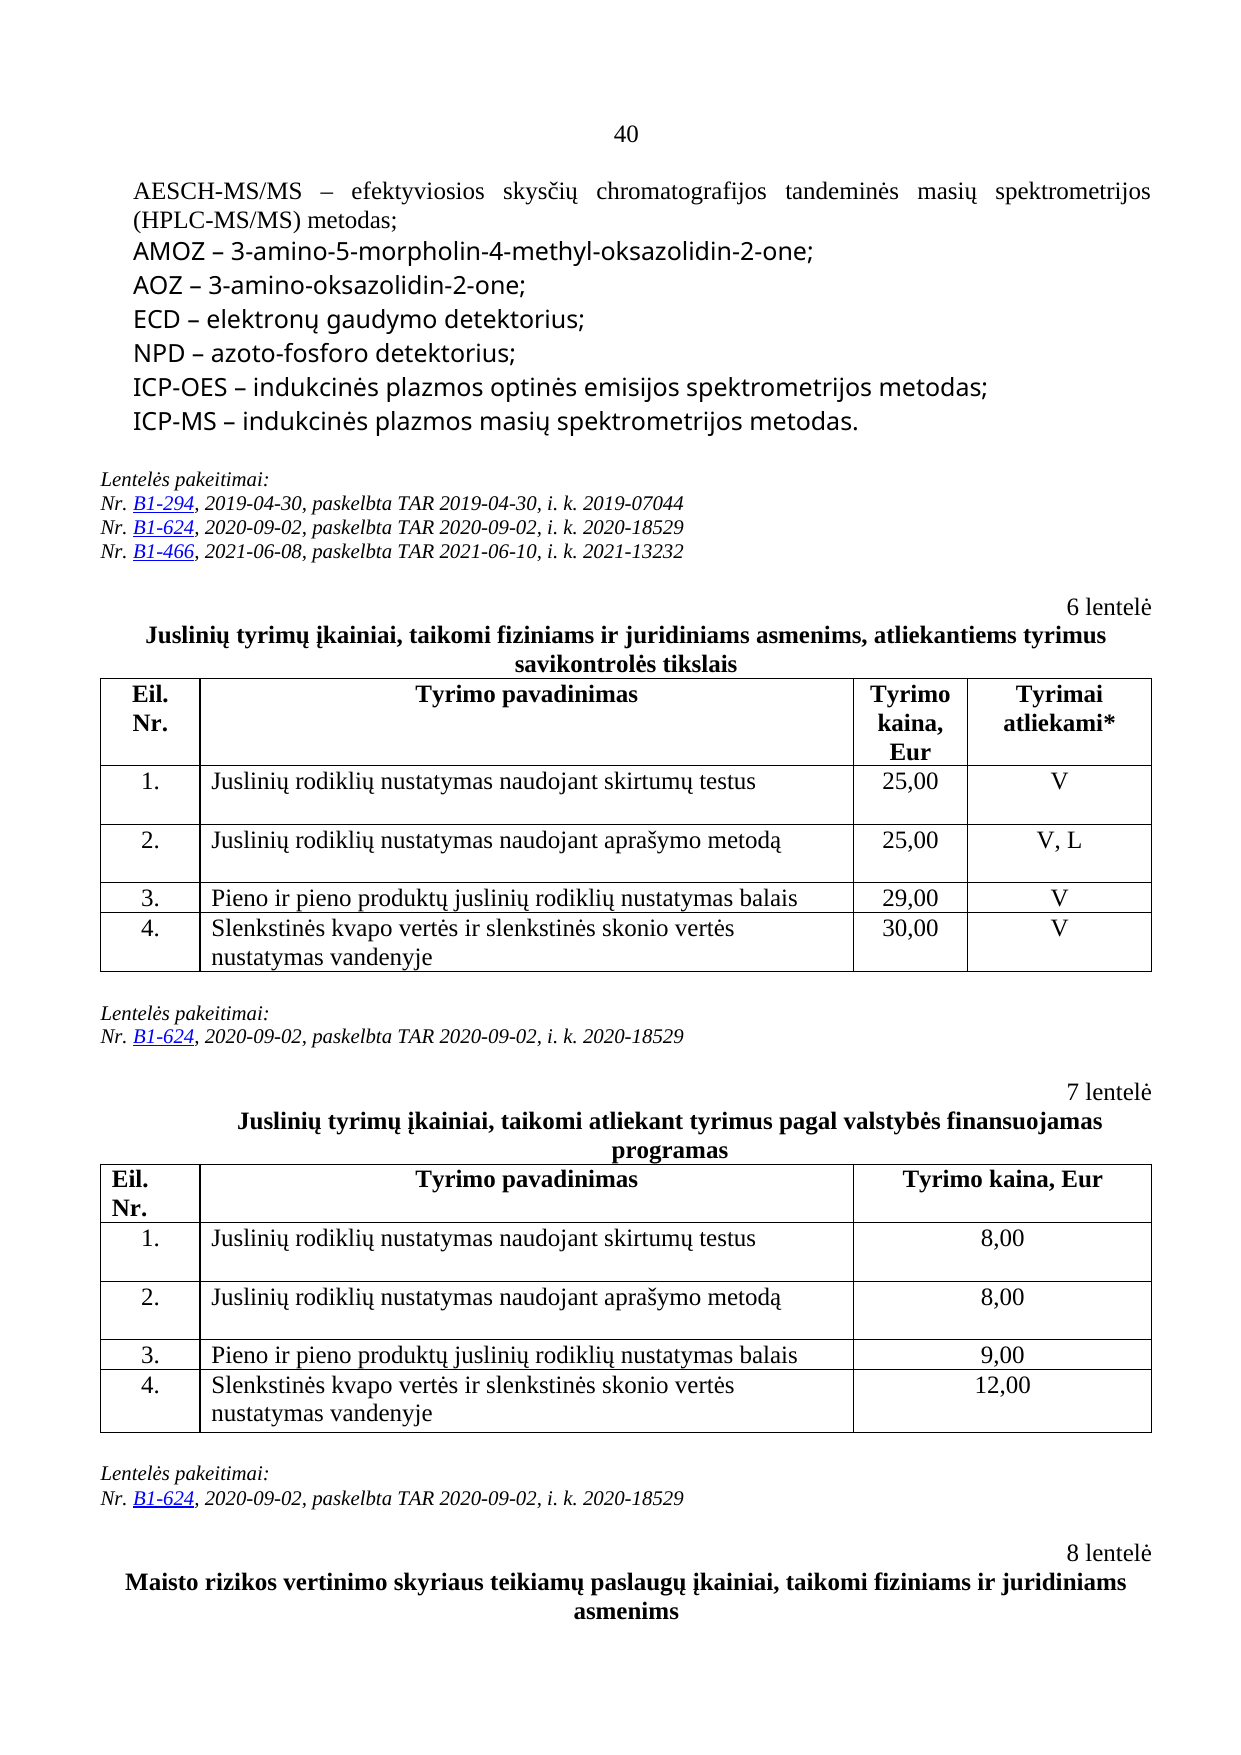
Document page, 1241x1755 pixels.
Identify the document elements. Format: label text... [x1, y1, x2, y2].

table_cell V [968, 883, 1151, 912]
text NPD – azoto-fosforo detektorius; [100, 336, 1152, 370]
table_cell 9,00 [854, 1340, 1151, 1369]
table_cell 1. [101, 766, 199, 824]
text Lentelės pakeitimai: [100, 467, 1152, 491]
text AESCH-MS/MS – efektyviosios skysčių chromatografijos tandeminės masių spektrometrijos (HPLC-MS/MS) metodas; [133, 176, 1152, 234]
text 7 lentelė [188, 1077, 1152, 1106]
table_header Eil. Nr. [101, 1165, 199, 1222]
table_cell 8,00 [854, 1223, 1151, 1281]
text 8 lentelė [100, 1538, 1152, 1567]
table_cell 3. [101, 883, 199, 912]
table_cell 2. [101, 825, 199, 882]
table_cell Slenkstinės kvapo vertės ir slenkstinės skonio vertės nustatymas vandenyje [201, 913, 853, 971]
text Maisto rizikos vertinimo skyriaus teikiamų paslaugų įkainiai, taikomi fiziniams ir juridiniams asmenims [100, 1567, 1152, 1624]
text Nr. B1-624, 2020-09-02, paskelbta TAR 2020-09-02, i. k. 2020-18529 [100, 515, 1152, 539]
table_cell 25,00 [854, 825, 967, 882]
table_header Tyrimo pavadinimas [201, 1165, 853, 1222]
table_cell Slenkstinės kvapo vertės ir slenkstinės skonio vertės nustatymas vandenyje [201, 1370, 853, 1432]
text Nr. B1-294, 2019-04-30, paskelbta TAR 2019-04-30, i. k. 2019-07044 [100, 491, 1152, 515]
table_cell V [968, 913, 1151, 971]
text 6 lentelė [225, 592, 1152, 621]
table_header Tyrimo kaina, Eur [854, 1165, 1151, 1222]
table_cell Juslinių rodiklių nustatymas naudojant aprašymo metodą [201, 1282, 853, 1339]
table_header Tyrimai atliekami* [968, 679, 1151, 765]
text ICP-OES – indukcinės plazmos optinės emisijos spektrometrijos metodas; [100, 370, 1152, 404]
table_cell 8,00 [854, 1282, 1151, 1339]
table_cell Juslinių rodiklių nustatymas naudojant aprašymo metodą [201, 825, 853, 882]
table_header Eil. Nr. [101, 679, 199, 765]
table_cell Pieno ir pieno produktų juslinių rodiklių nustatymas balais [201, 1340, 853, 1369]
text Nr. B1-466, 2021-06-08, paskelbta TAR 2021-06-10, i. k. 2021-13232 [100, 539, 1152, 563]
table_header Tyrimo kaina, Eur [854, 679, 967, 765]
text Juslinių tyrimų įkainiai, taikomi fiziniams ir juridiniams asmenims, atliekantiems tyrimus savikontrolės tikslais [100, 621, 1152, 678]
text Nr. B1-624, 2020-09-02, paskelbta TAR 2020-09-02, i. k. 2020-18529 [100, 1024, 1152, 1048]
table_cell Pieno ir pieno produktų juslinių rodiklių nustatymas balais [201, 883, 853, 912]
text Juslinių tyrimų įkainiai, taikomi atliekant tyrimus pagal valstybės finansuojamas programas [188, 1106, 1152, 1163]
text ICP-MS – indukcinės plazmos masių spektrometrijos metodas. [100, 404, 1152, 438]
table_cell 1. [101, 1223, 199, 1281]
text AOZ – 3-amino-oksazolidin-2-one; [100, 268, 1152, 302]
table_header Tyrimo pavadinimas [201, 679, 853, 765]
table_cell 25,00 [854, 766, 967, 824]
table_cell 4. [101, 1370, 199, 1432]
table_cell 29,00 [854, 883, 967, 912]
text Lentelės pakeitimai: [100, 1000, 1152, 1024]
table_cell 2. [101, 1282, 199, 1339]
text Lentelės pakeitimai: [100, 1461, 1152, 1485]
table_cell 3. [101, 1340, 199, 1369]
text Nr. B1-624, 2020-09-02, paskelbta TAR 2020-09-02, i. k. 2020-18529 [100, 1485, 1152, 1509]
table_cell 30,00 [854, 913, 967, 971]
table_cell V, L [968, 825, 1151, 882]
text AMOZ – 3-amino-5-morpholin-4-methyl-oksazolidin-2-one; [100, 234, 1152, 268]
table_cell V [968, 766, 1151, 824]
table_cell Juslinių rodiklių nustatymas naudojant skirtumų testus [201, 766, 853, 824]
table_cell 4. [101, 913, 199, 971]
table_cell 12,00 [854, 1370, 1151, 1432]
table_cell Juslinių rodiklių nustatymas naudojant skirtumų testus [201, 1223, 853, 1281]
text ECD – elektronų gaudymo detektorius; [100, 302, 1152, 336]
